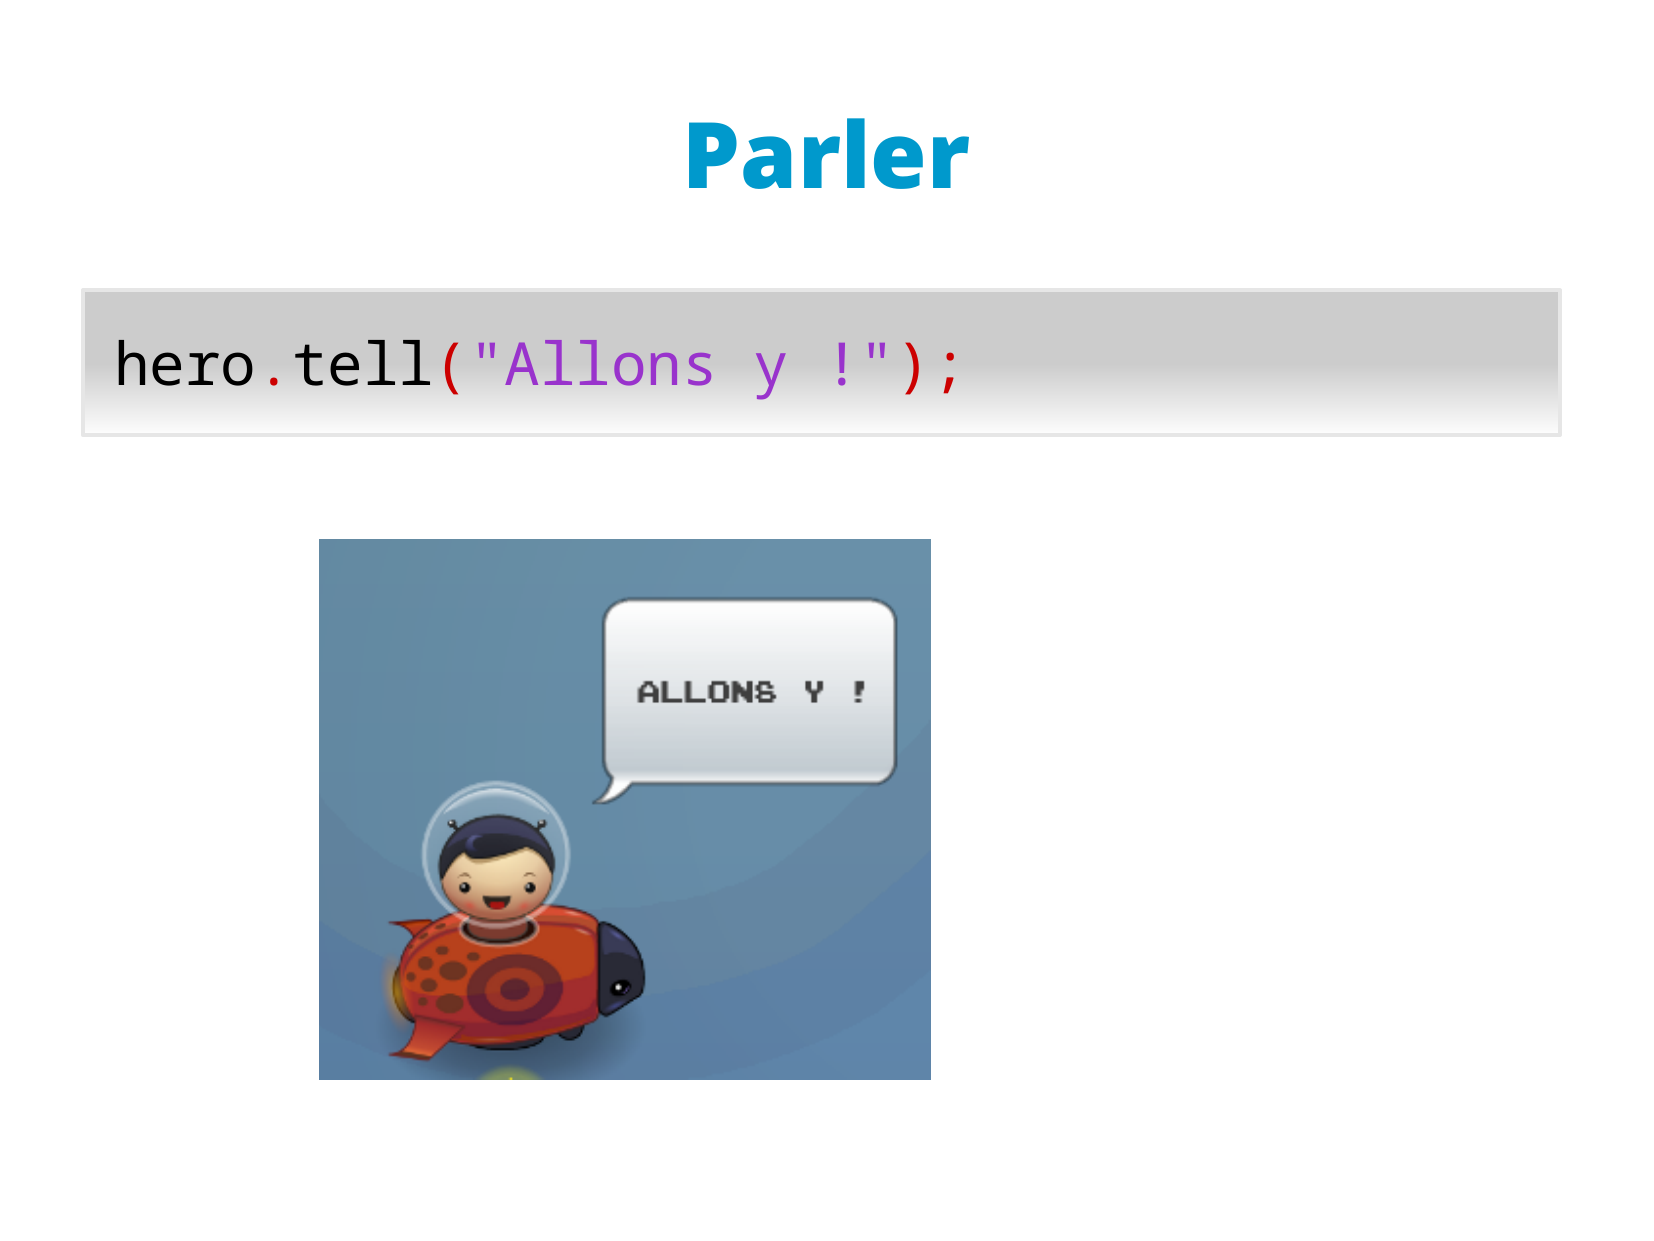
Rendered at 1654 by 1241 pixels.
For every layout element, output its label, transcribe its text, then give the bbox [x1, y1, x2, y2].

title Parler [82, 49, 1571, 257]
list hero.tell("Allons y !"); [82, 290, 1561, 436]
picture [319, 539, 931, 1081]
